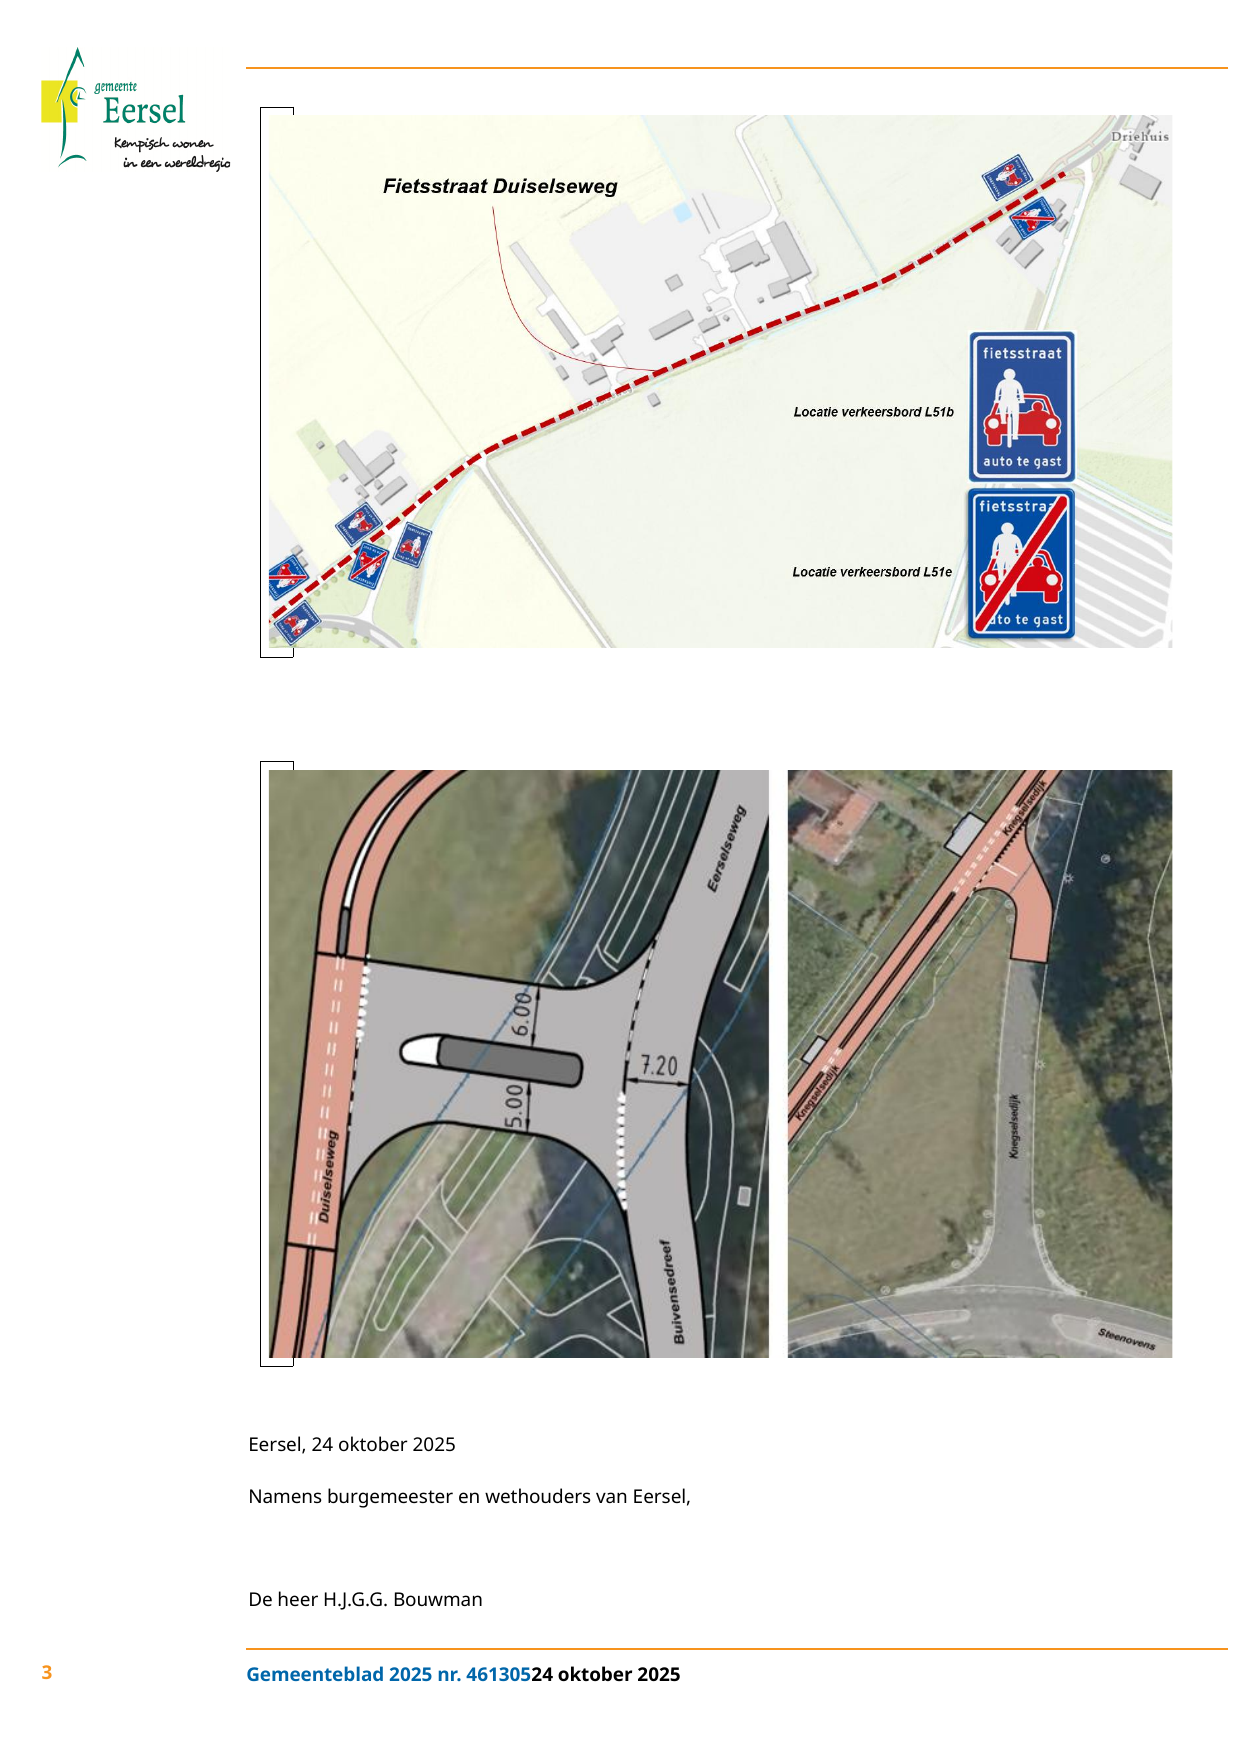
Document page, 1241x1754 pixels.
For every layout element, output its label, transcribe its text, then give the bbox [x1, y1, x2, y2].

picture [41, 47, 231, 172]
picture [268, 770, 1173, 1358]
text De heer H.J.G.G. Bouwman [248, 1586, 1152, 1612]
text Eersel, 24 oktober 2025 [248, 1432, 1152, 1457]
picture [268, 115, 1173, 648]
text Namens burgemeester en wethouders van Eersel, [248, 1483, 1152, 1509]
